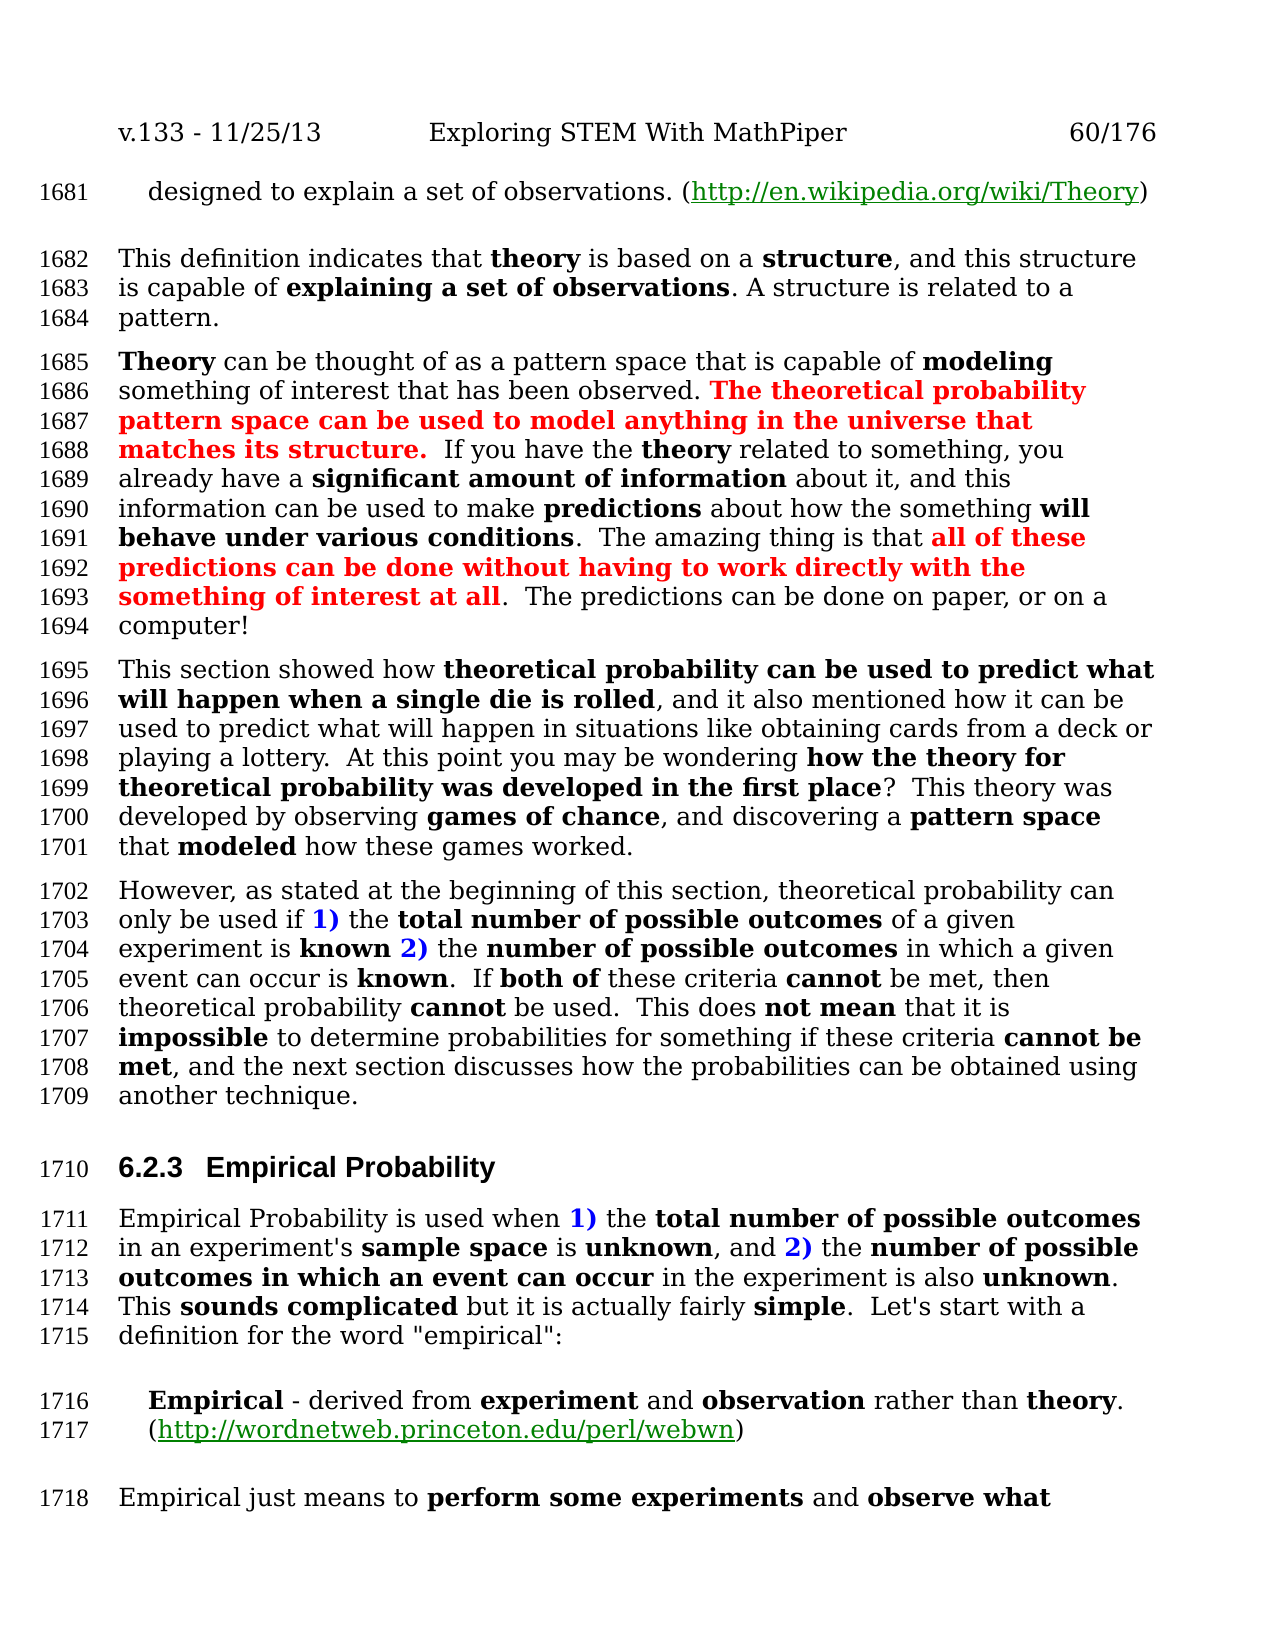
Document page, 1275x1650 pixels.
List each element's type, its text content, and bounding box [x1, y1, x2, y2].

subtitle Empirical Probability [118, 1149, 1157, 1183]
text Empirical - derived from experiment and observation rather than theory. (http://wordnetweb.princeton.edu/perl/webwn) [148, 1386, 1157, 1444]
text Theory can be thought of as a pattern space that is capable of modeling something of interest that has been observed. The theoretical probability pattern space can be used to model anything in the universe that matches its structure. If you have the theory related to something, you already have a significant amount of information about it, and this information can be used to make predictions about how the something will behave under various conditions. The amazing thing is that all of these predictions can be done without having to work directly with the something of interest at all. The predictions can be done on paper, or on a computer! [118, 347, 1157, 641]
text designed to explain a set of observations. (http://en.wikipedia.org/wiki/Theory) [148, 177, 1157, 206]
text Empirical just means to perform some experiments and observe what [118, 1483, 1157, 1512]
text This section showed how theoretical probability can be used to predict what will happen when a single die is rolled, and it also mentioned how it can be used to predict what will happen in situations like obtaining cards from a deck or playing a lottery. At this point you may be wondering how the theory for theoretical probability was developed in the first place? This theory was developed by observing games of chance, and discovering a pattern space that modeled how these games worked. [118, 656, 1157, 861]
text This definition indicates that theory is based on a structure, and this structure is capable of explaining a set of observations. A structure is related to a pattern. [118, 244, 1157, 332]
text However, as stated at the beginning of this section, theoretical probability can only be used if 1) the total number of possible outcomes of a given experiment is known 2) the number of possible outcomes in which a given event can occur is known. If both of these criteria cannot be met, then theoretical probability cannot be used. This does not mean that it is impossible to determine probabilities for something if these criteria cannot be met, and the next section discusses how the probabilities can be obtained using another technique. [118, 876, 1157, 1111]
text Empirical Probability is used when 1) the total number of possible outcomes in an experiment's sample space is unknown, and 2) the number of possible outcomes in which an event can occur in the experiment is also unknown. This sounds complicated but it is actually fairly simple. Let's start with a definition for the word "empirical": [118, 1204, 1157, 1351]
